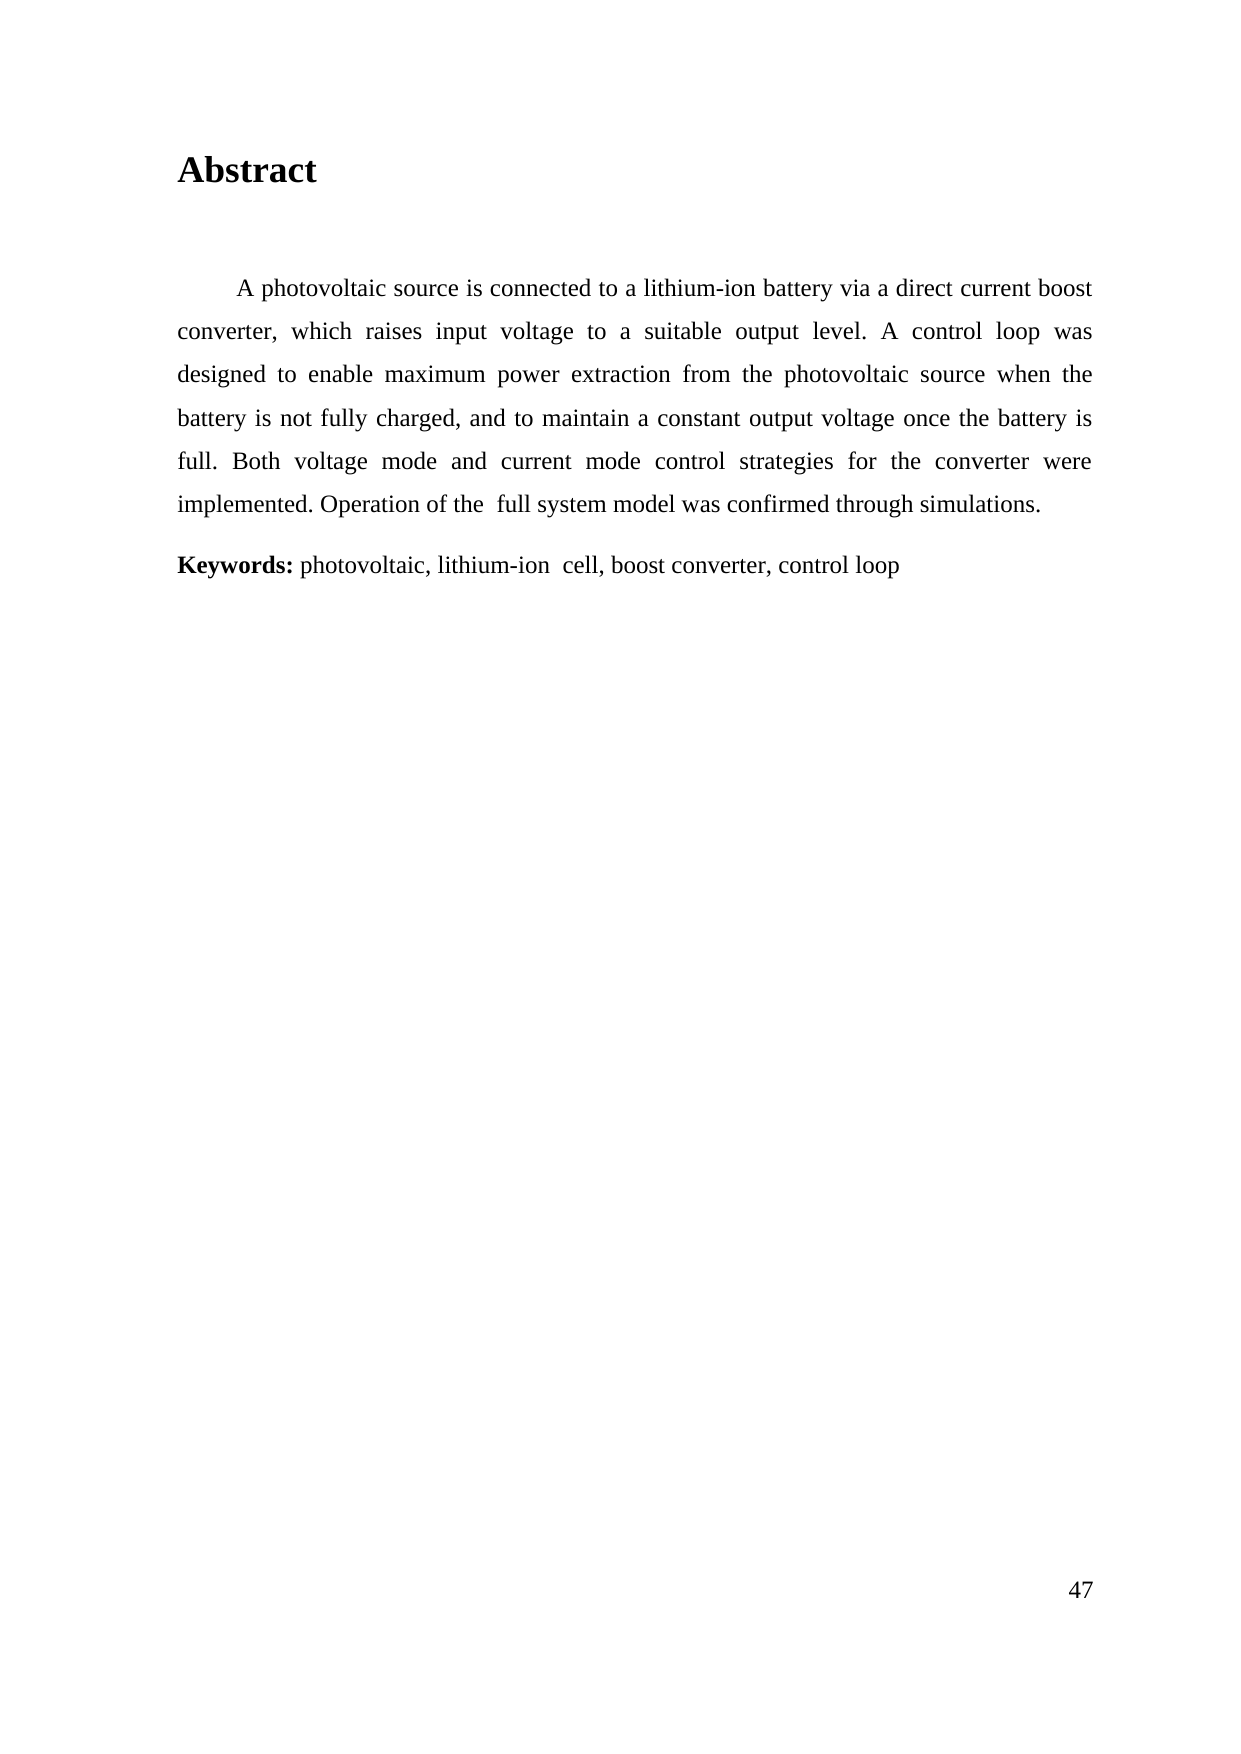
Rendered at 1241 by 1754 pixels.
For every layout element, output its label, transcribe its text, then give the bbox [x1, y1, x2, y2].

subtitle Abstract [177, 147, 1093, 190]
text Keywords: photovoltaic, lithium-ion cell, boost converter, control loop [177, 550, 1093, 579]
text A photovoltaic source is connected to a lithium-ion battery via a direct current boost converter, which raises input voltage to a suitable output level. A control loop was designed to enable maximum power extraction from the photovoltaic source when the battery is not fully charged, and to maintain a constant output voltage once the battery is full. Both voltage mode and current mode control strategies for the converter were implemented. Operation of the full system model was confirmed through simulations. [177, 273, 1093, 518]
